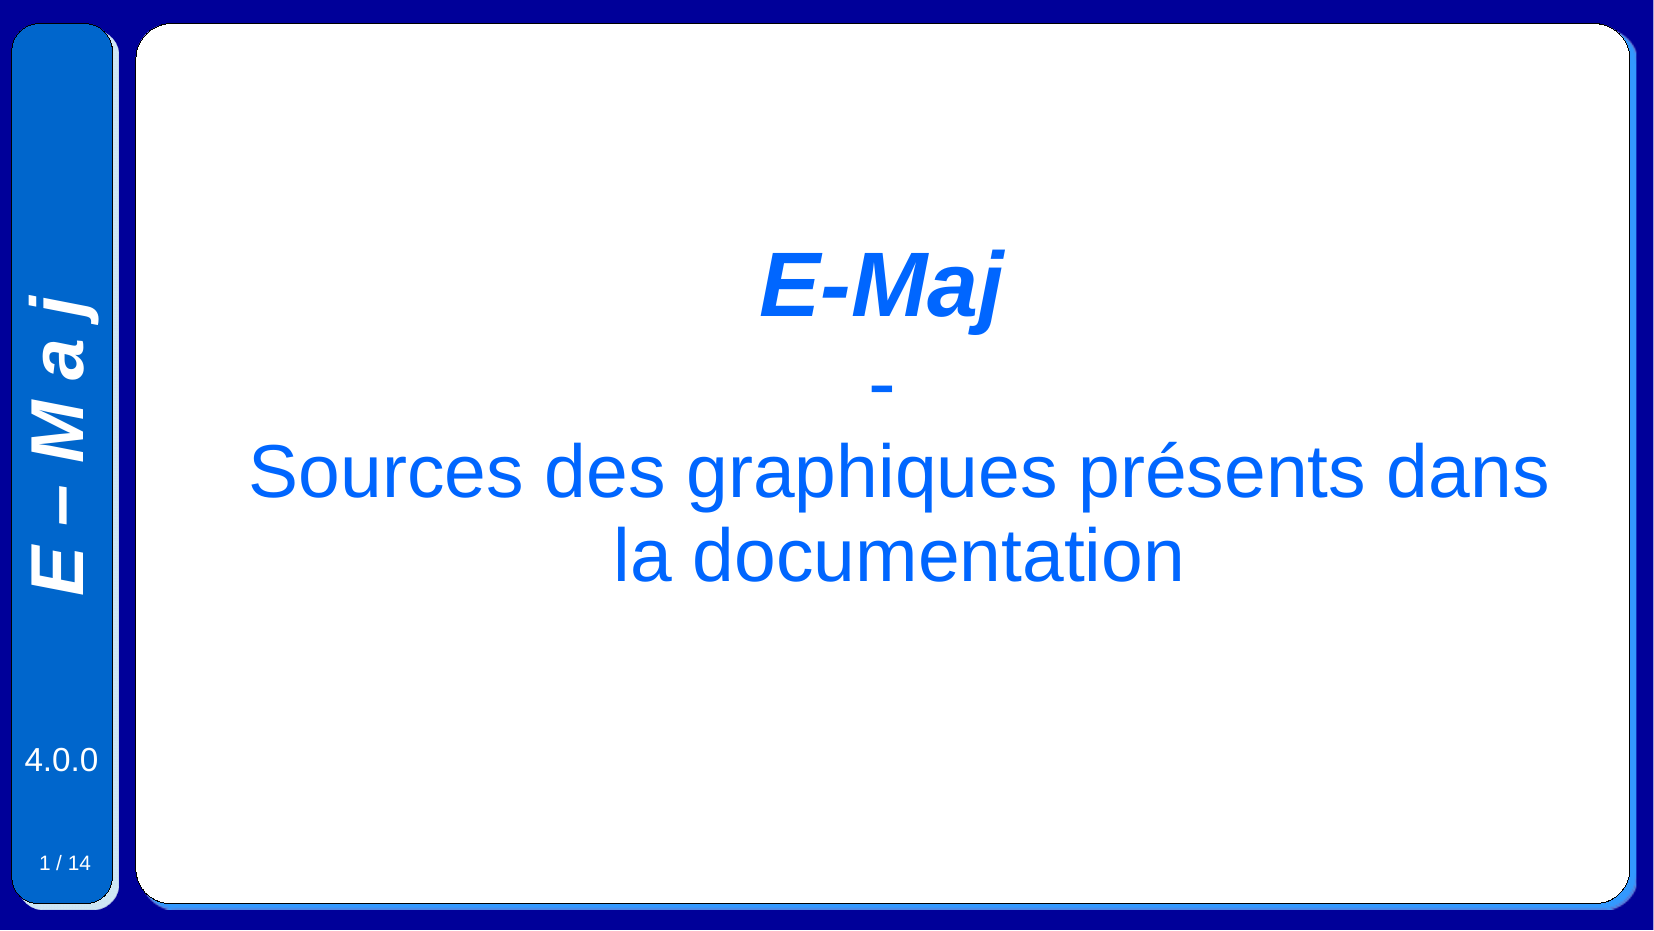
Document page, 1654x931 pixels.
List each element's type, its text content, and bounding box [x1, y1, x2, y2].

subtitle E-Maj - Sources des graphiques présents dans la documentation [194, 111, 1570, 832]
